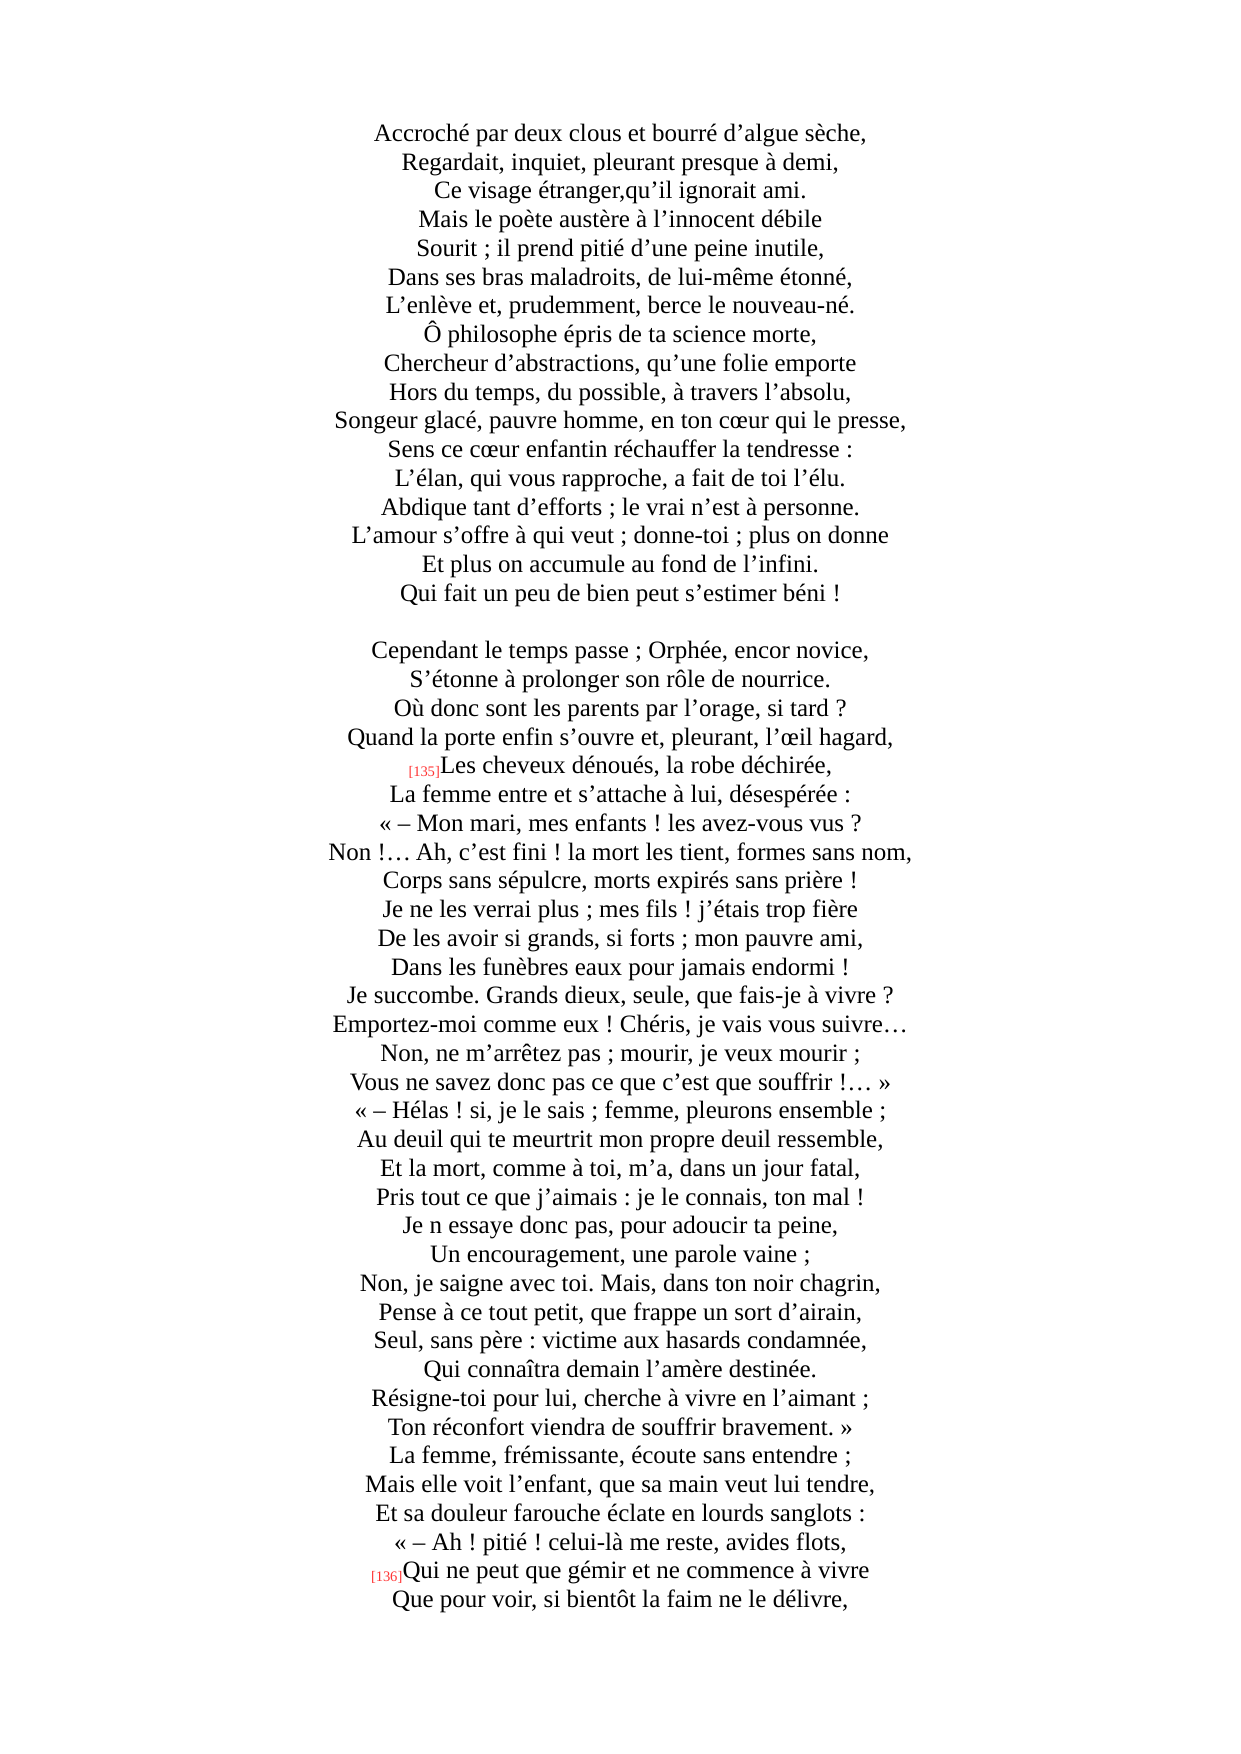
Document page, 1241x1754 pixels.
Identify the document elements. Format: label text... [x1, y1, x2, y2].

text Ton réconfort viendra de souffrir bravement. » [118, 1412, 1122, 1441]
text Hors du temps, du possible, à travers l’absolu, [118, 377, 1122, 406]
text Et la mort, comme à toi, m’a, dans un jour fatal, [118, 1153, 1122, 1182]
text De les avoir si grands, si forts ; mon pauvre ami, [118, 923, 1122, 952]
text La femme, frémissante, écoute sans entendre ; [118, 1441, 1122, 1469]
text Sens ce cœur enfantin réchauffer la tendresse : [118, 434, 1122, 463]
text Mais le poète austère à l’innocent débile [118, 204, 1122, 233]
text L’élan, qui vous rapproche, a fait de toi l’élu. [118, 463, 1122, 492]
text Quand la porte enfin s’ouvre et, pleurant, l’œil hagard, [118, 722, 1122, 751]
text [136]Qui ne peut que gémir et ne commence à vivre [118, 1556, 1122, 1584]
text Et plus on accumule au fond de l’infini. [118, 549, 1122, 578]
text Dans les funèbres eaux pour jamais endormi ! [118, 952, 1122, 981]
text Mais elle voit l’enfant, que sa main veut lui tendre, [118, 1469, 1122, 1498]
text Sourit ; il prend pitié d’une peine inutile, [118, 233, 1122, 262]
text Qui fait un peu de bien peut s’estimer béni ! [118, 578, 1122, 607]
text Dans ses bras maladroits, de lui-même étonné, [118, 262, 1122, 291]
text Pense à ce tout petit, que frappe un sort d’airain, [118, 1297, 1122, 1326]
text Qui connaîtra demain l’amère destinée. [118, 1354, 1122, 1383]
text Non, ne m’arrêtez pas ; mourir, je veux mourir ; [118, 1038, 1122, 1067]
text Ô philosophe épris de ta science morte, [118, 319, 1122, 348]
text Emportez-moi comme eux ! Chéris, je vais vous suivre… [118, 1009, 1122, 1038]
text L’amour s’offre à qui veut ; donne-toi ; plus on donne [118, 521, 1122, 549]
text Seul, sans père : victime aux hasards condamnée, [118, 1326, 1122, 1354]
text « – Mon mari, mes enfants ! les avez-vous vus ? [118, 808, 1122, 837]
text Pris tout ce que j’aimais : je le connais, ton mal ! [118, 1182, 1122, 1211]
text Où donc sont les parents par l’orage, si tard ? [118, 693, 1122, 722]
text [135]Les cheveux dénoués, la robe déchirée, [118, 751, 1122, 779]
text Que pour voir, si bientôt la faim ne le délivre, [118, 1584, 1122, 1613]
text Non !… Ah, c’est fini ! la mort les tient, formes sans nom, [118, 837, 1122, 866]
text Ce visage étranger,qu’il ignorait ami. [118, 176, 1122, 204]
text Cependant le temps passe ; Orphée, encor novice, [118, 636, 1122, 664]
text « – Hélas ! si, je le sais ; femme, pleurons ensemble ; [118, 1096, 1122, 1124]
text Non, je saigne avec toi. Mais, dans ton noir chagrin, [118, 1268, 1122, 1297]
text Abdique tant d’efforts ; le vrai n’est à personne. [118, 492, 1122, 521]
text Résigne-toi pour lui, cherche à vivre en l’aimant ; [118, 1383, 1122, 1412]
text Au deuil qui te meurtrit mon propre deuil ressemble, [118, 1124, 1122, 1153]
text Je ne les verrai plus ; mes fils ! j’étais trop fière [118, 894, 1122, 923]
text Corps sans sépulcre, morts expirés sans prière ! [118, 866, 1122, 894]
text Et sa douleur farouche éclate en lourds sanglots : [118, 1498, 1122, 1527]
text Je n essaye donc pas, pour adoucir ta peine, [118, 1211, 1122, 1239]
text Regardait, inquiet, pleurant presque à demi, [118, 147, 1122, 176]
text Vous ne savez donc pas ce que c’est que souffrir !… » [118, 1067, 1122, 1096]
text Je succombe. Grands dieux, seule, que fais-je à vivre ? [118, 981, 1122, 1009]
text S’étonne à prolonger son rôle de nourrice. [118, 664, 1122, 693]
text Chercheur d’abstractions, qu’une folie emporte [118, 348, 1122, 377]
text Un encouragement, une parole vaine ; [118, 1239, 1122, 1268]
text Songeur glacé, pauvre homme, en ton cœur qui le presse, [118, 406, 1122, 434]
text La femme entre et s’attache à lui, désespérée : [118, 779, 1122, 808]
text Accroché par deux clous et bourré d’algue sèche, [118, 118, 1122, 147]
text « – Ah ! pitié ! celui-là me reste, avides flots, [118, 1527, 1122, 1556]
text L’enlève et, prudemment, berce le nouveau-né. [118, 291, 1122, 319]
